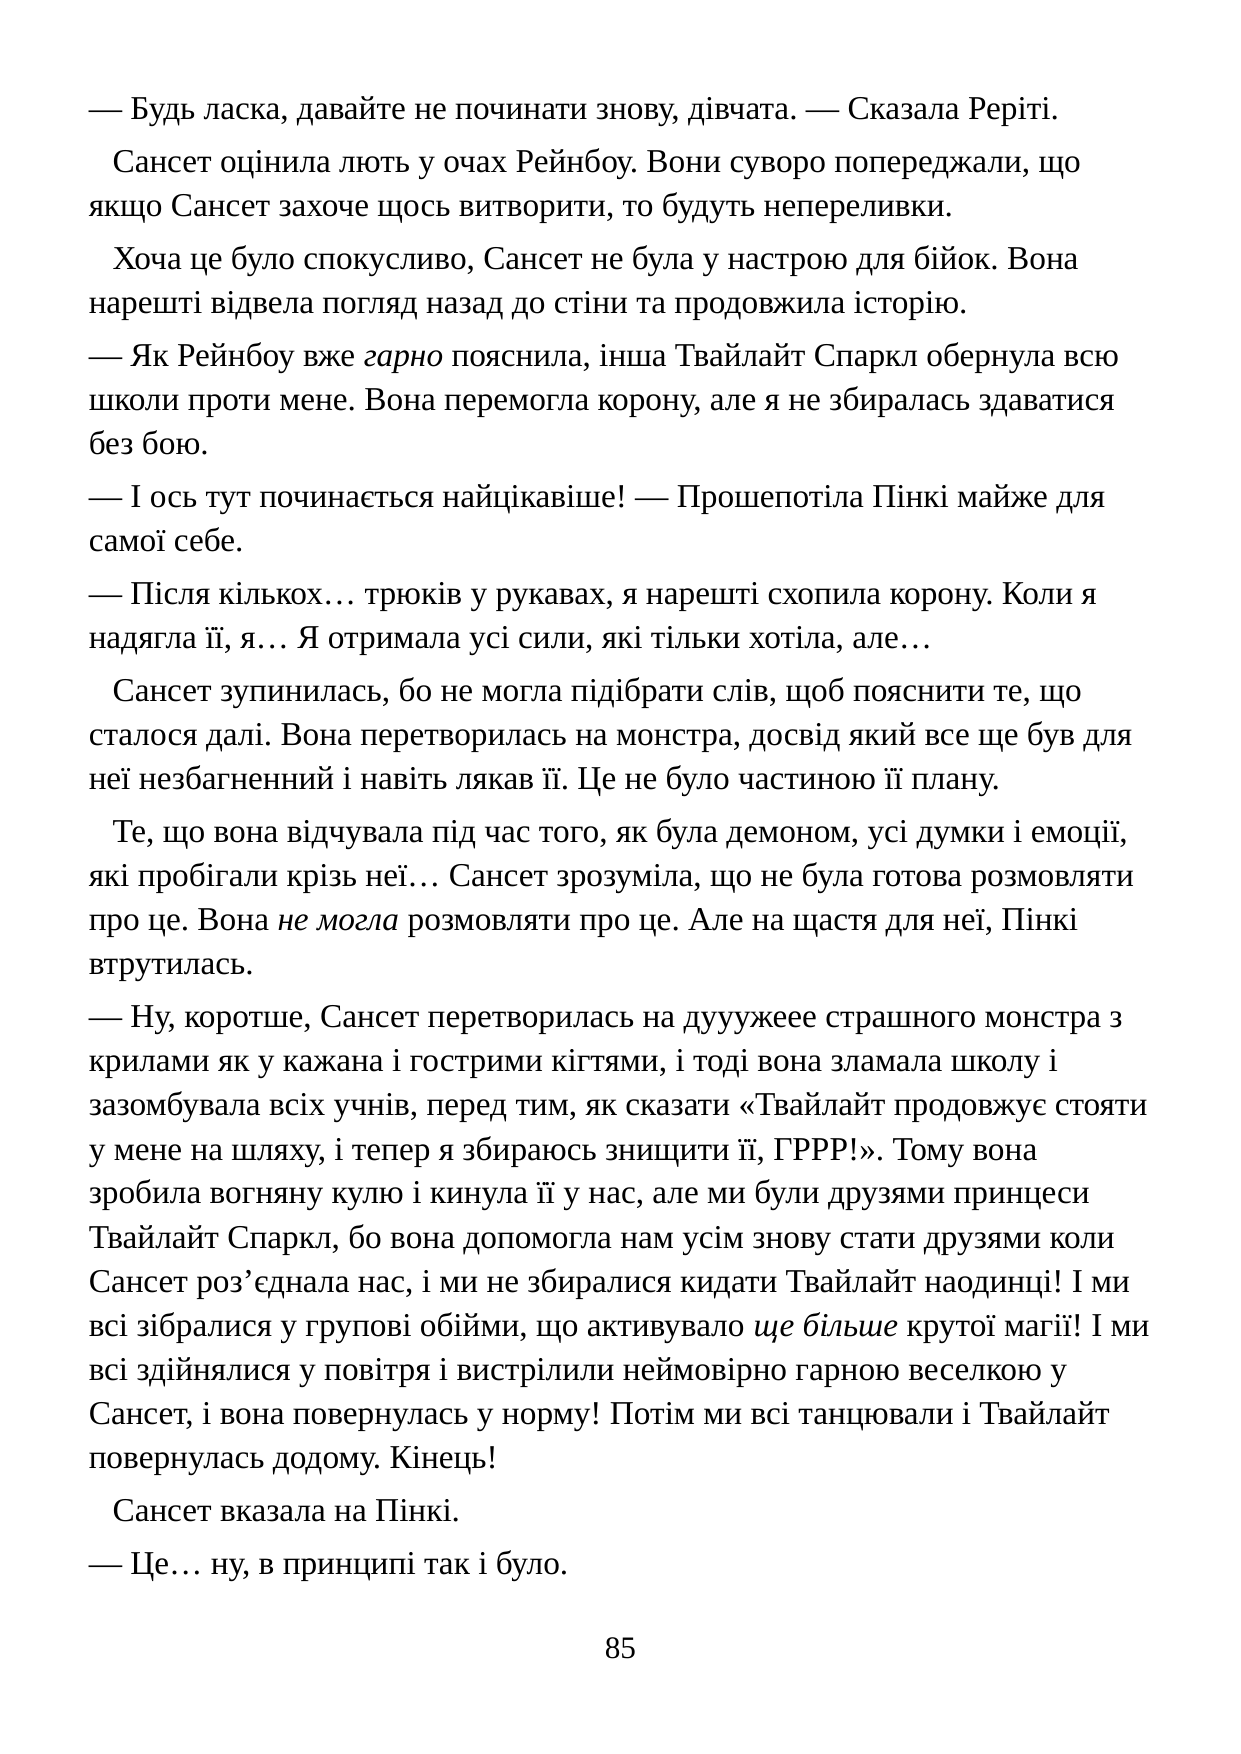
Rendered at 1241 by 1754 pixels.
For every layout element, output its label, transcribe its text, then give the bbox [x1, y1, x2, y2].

text Сансет зупинилась, бо не могла підібрати слів, щоб пояснити те, що сталося далі. Вона перетворилась на монстра, досвід який все ще був для неї незбагненний і навіть лякав її. Це не було частиною її плану. [88, 670, 1152, 797]
text Те, що вона відчувала під час того, як була демоном, усі думки і емоції, які пробігали крізь неї… Сансет зрозуміла, що не була готова розмовляти про це. Вона не могла розмовляти про це. Але на щастя для неї, Пінкі втрутилась. [88, 811, 1152, 982]
text — Після кількох… трюків у рукавах, я нарешті схопила корону. Коли я надягла її, я… Я отримала усі сили, які тільки хотіла, але… [88, 573, 1152, 656]
text — Як Рейнбоу вже гарно пояснила, інша Твайлайт Спаркл обернула всю школи проти мене. Вона перемогла корону, але я не збиралась здаватися без бою. [88, 335, 1152, 462]
text — Будь ласка, давайте не починати знову, дівчата. — Сказала Реріті. [88, 88, 1152, 127]
text Хоча це було спокусливо, Сансет не була у настрою для бійок. Вона нарешті відвела погляд назад до стіни та продовжила історію. [88, 238, 1152, 321]
text Сансет вказала на Пінкі. [88, 1490, 1152, 1528]
text — І ось тут починається найцікавіше! — Прошепотіла Пінкі майже для самої себе. [88, 476, 1152, 559]
text Сансет оцінила лють у очах Рейнбоу. Вони суворо попереджали, що якщо Сансет захоче щось витворити, то будуть непереливки. [88, 141, 1152, 224]
text — Ну, коротше, Сансет перетворилась на дууужеее страшного монстра з крилами як у кажана і гострими кігтями, і тоді вона зламала школу і зазомбувала всіх учнів, перед тим, як сказати «Твайлайт продовжує стояти у мене на шляху, і тепер я збираюсь знищити її, ГРРР!». Тому вона зробила вогняну кулю і кинула її у нас, але ми були друзями принцеси Твайлайт Спаркл, бо вона допомогла нам усім знову стати друзями коли Сансет роз’єднала нас, і ми не збиралися кидати Твайлайт наодинці! І ми всі зібралися у групові обійми, що активувало ще більше крутої магії! І ми всі здійнялися у повітря і вистрілили неймовірно гарною веселкою у Сансет, і вона повернулась у норму! Потім ми всі танцювали і Твайлайт повернулась додому. Кінець! [88, 997, 1152, 1476]
text — Це… ну, в принципі так і було. [88, 1543, 1152, 1581]
